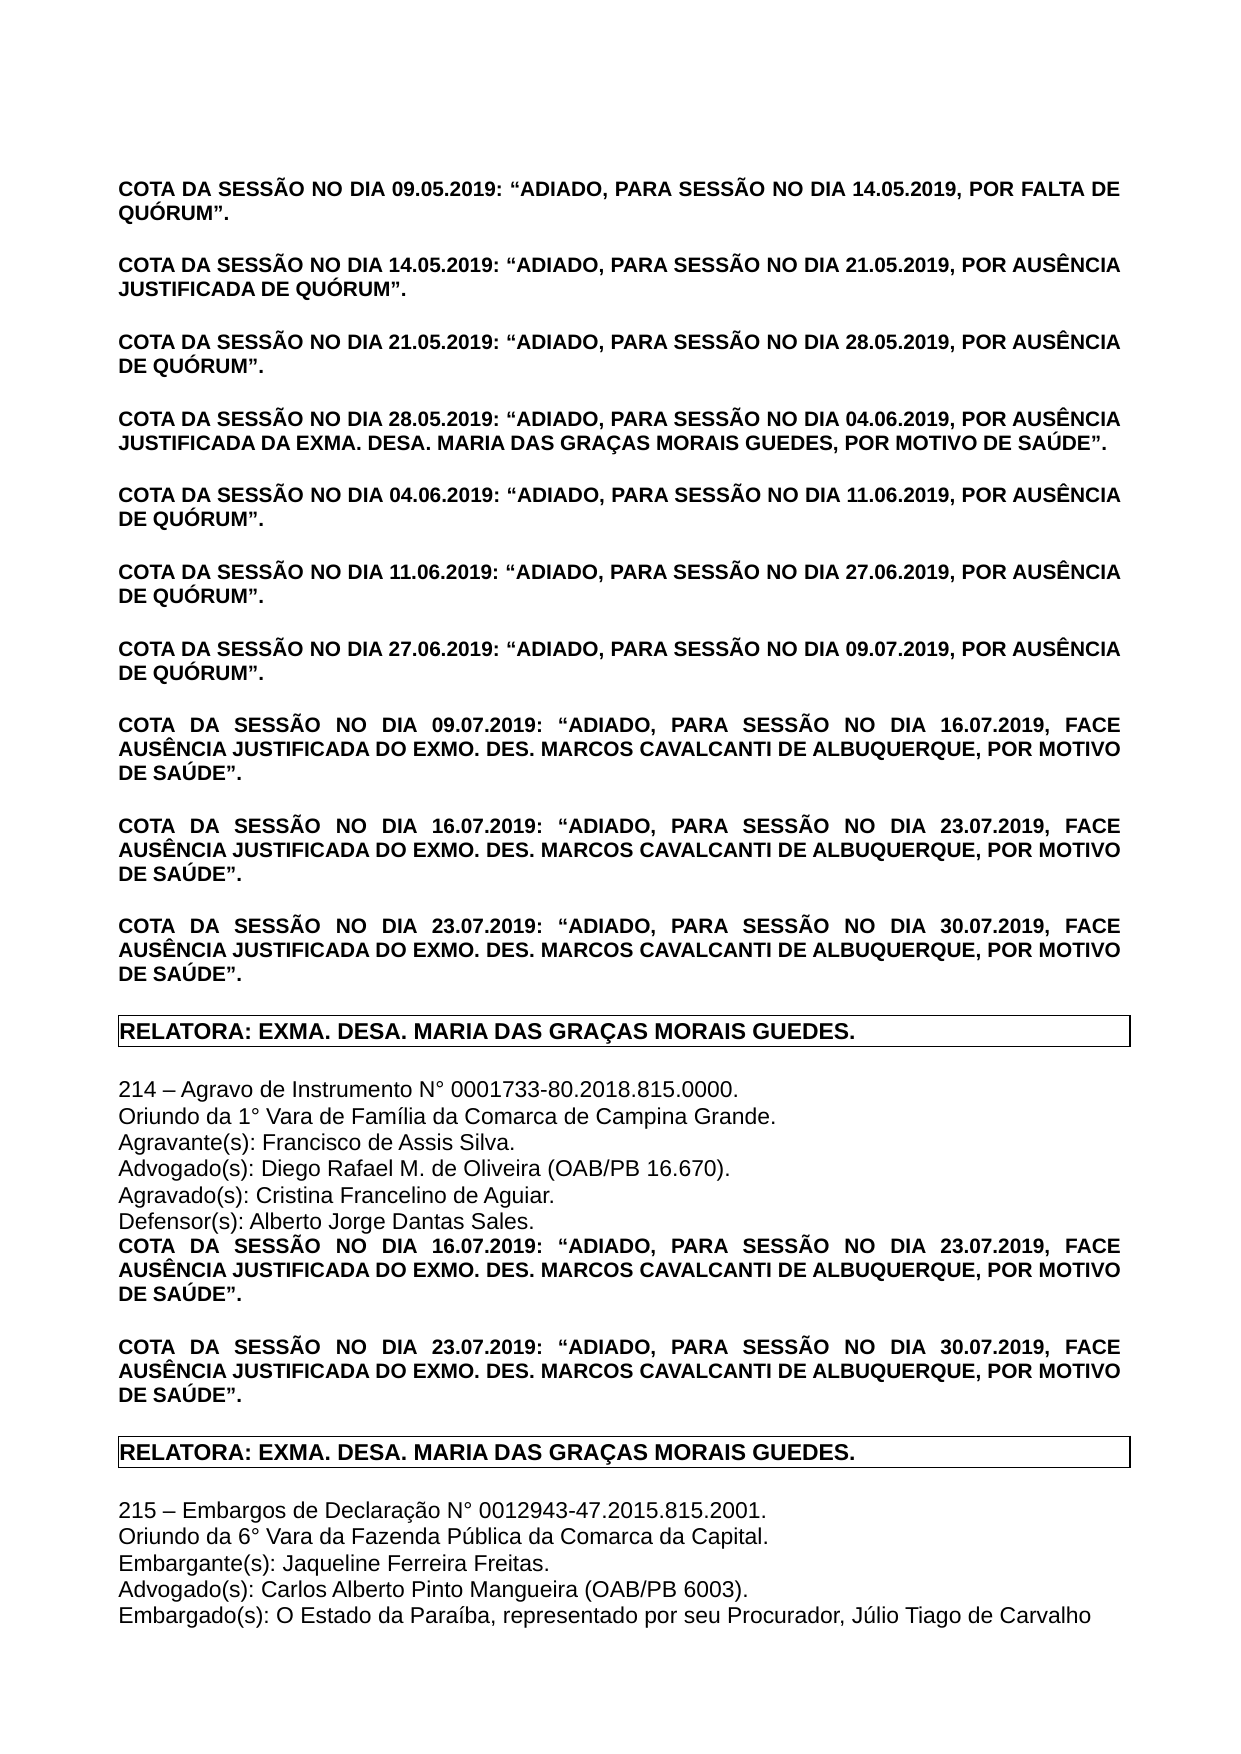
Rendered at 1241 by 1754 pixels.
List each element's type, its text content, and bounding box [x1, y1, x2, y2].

text COTA DA SESSÃO NO DIA 09.05.2019: “ADIADO, PARA SESSÃO NO DIA 14.05.2019, POR FALTA DE QUÓRUM”. [118, 176, 1122, 224]
text RELATORA: EXMA. DESA. MARIA DAS GRAÇAS MORAIS GUEDES. [119, 1437, 1129, 1467]
text Advogado(s): Diego Rafael M. de Oliveira (OAB/PB 16.670). [118, 1155, 1122, 1182]
text Agravante(s): Francisco de Assis Silva. [118, 1129, 1122, 1155]
text COTA DA SESSÃO NO DIA 23.07.2019: “ADIADO, PARA SESSÃO NO DIA 30.07.2019, FACE AUSÊNCIA JUSTIFICADA DO EXMO. DES. MARCOS CAVALCANTI DE ALBUQUERQUE, POR MOTIVO DE SAÚDE”. [118, 1335, 1122, 1407]
text COTA DA SESSÃO NO DIA 23.07.2019: “ADIADO, PARA SESSÃO NO DIA 30.07.2019, FACE AUSÊNCIA JUSTIFICADA DO EXMO. DES. MARCOS CAVALCANTI DE ALBUQUERQUE, POR MOTIVO DE SAÚDE”. [118, 914, 1122, 986]
text Defensor(s): Alberto Jorge Dantas Sales. [118, 1208, 1122, 1234]
text Agravado(s): Cristina Francelino de Aguiar. [118, 1182, 1122, 1208]
text RELATORA: EXMA. DESA. MARIA DAS GRAÇAS MORAIS GUEDES. [119, 1016, 1129, 1046]
text COTA DA SESSÃO NO DIA 16.07.2019: “ADIADO, PARA SESSÃO NO DIA 23.07.2019, FACE AUSÊNCIA JUSTIFICADA DO EXMO. DES. MARCOS CAVALCANTI DE ALBUQUERQUE, POR MOTIVO DE SAÚDE”. [118, 1234, 1122, 1306]
text COTA DA SESSÃO NO DIA 21.05.2019: “ADIADO, PARA SESSÃO NO DIA 28.05.2019, POR AUSÊNCIA DE QUÓRUM”. [118, 330, 1122, 378]
text COTA DA SESSÃO NO DIA 16.07.2019: “ADIADO, PARA SESSÃO NO DIA 23.07.2019, FACE AUSÊNCIA JUSTIFICADA DO EXMO. DES. MARCOS CAVALCANTI DE ALBUQUERQUE, POR MOTIVO DE SAÚDE”. [118, 814, 1122, 886]
text Oriundo da 6° Vara da Fazenda Pública da Comarca da Capital. [118, 1523, 1122, 1550]
text COTA DA SESSÃO NO DIA 28.05.2019: “ADIADO, PARA SESSÃO NO DIA 04.06.2019, POR AUSÊNCIA JUSTIFICADA DA EXMA. DESA. MARIA DAS GRAÇAS MORAIS GUEDES, POR MOTIVO DE SAÚDE”. [118, 406, 1122, 454]
text Embargado(s): O Estado da Paraíba, representado por seu Procurador, Júlio Tiago de Carvalho [118, 1602, 1122, 1629]
text 215 – Embargos de Declaração N° 0012943-47.2015.815.2001. [118, 1497, 1122, 1523]
text COTA DA SESSÃO NO DIA 09.07.2019: “ADIADO, PARA SESSÃO NO DIA 16.07.2019, FACE AUSÊNCIA JUSTIFICADA DO EXMO. DES. MARCOS CAVALCANTI DE ALBUQUERQUE, POR MOTIVO DE SAÚDE”. [118, 713, 1122, 785]
text Oriundo da 1° Vara de Família da Comarca de Campina Grande. [118, 1103, 1122, 1129]
text Embargante(s): Jaqueline Ferreira Freitas. [118, 1550, 1122, 1576]
text COTA DA SESSÃO NO DIA 11.06.2019: “ADIADO, PARA SESSÃO NO DIA 27.06.2019, POR AUSÊNCIA DE QUÓRUM”. [118, 560, 1122, 608]
text COTA DA SESSÃO NO DIA 27.06.2019: “ADIADO, PARA SESSÃO NO DIA 09.07.2019, POR AUSÊNCIA DE QUÓRUM”. [118, 636, 1122, 684]
text COTA DA SESSÃO NO DIA 04.06.2019: “ADIADO, PARA SESSÃO NO DIA 11.06.2019, POR AUSÊNCIA DE QUÓRUM”. [118, 483, 1122, 531]
text Advogado(s): Carlos Alberto Pinto Mangueira (OAB/PB 6003). [118, 1576, 1122, 1602]
text COTA DA SESSÃO NO DIA 14.05.2019: “ADIADO, PARA SESSÃO NO DIA 21.05.2019, POR AUSÊNCIA JUSTIFICADA DE QUÓRUM”. [118, 253, 1122, 301]
text 214 – Agravo de Instrumento N° 0001733-80.2018.815.0000. [118, 1076, 1122, 1103]
